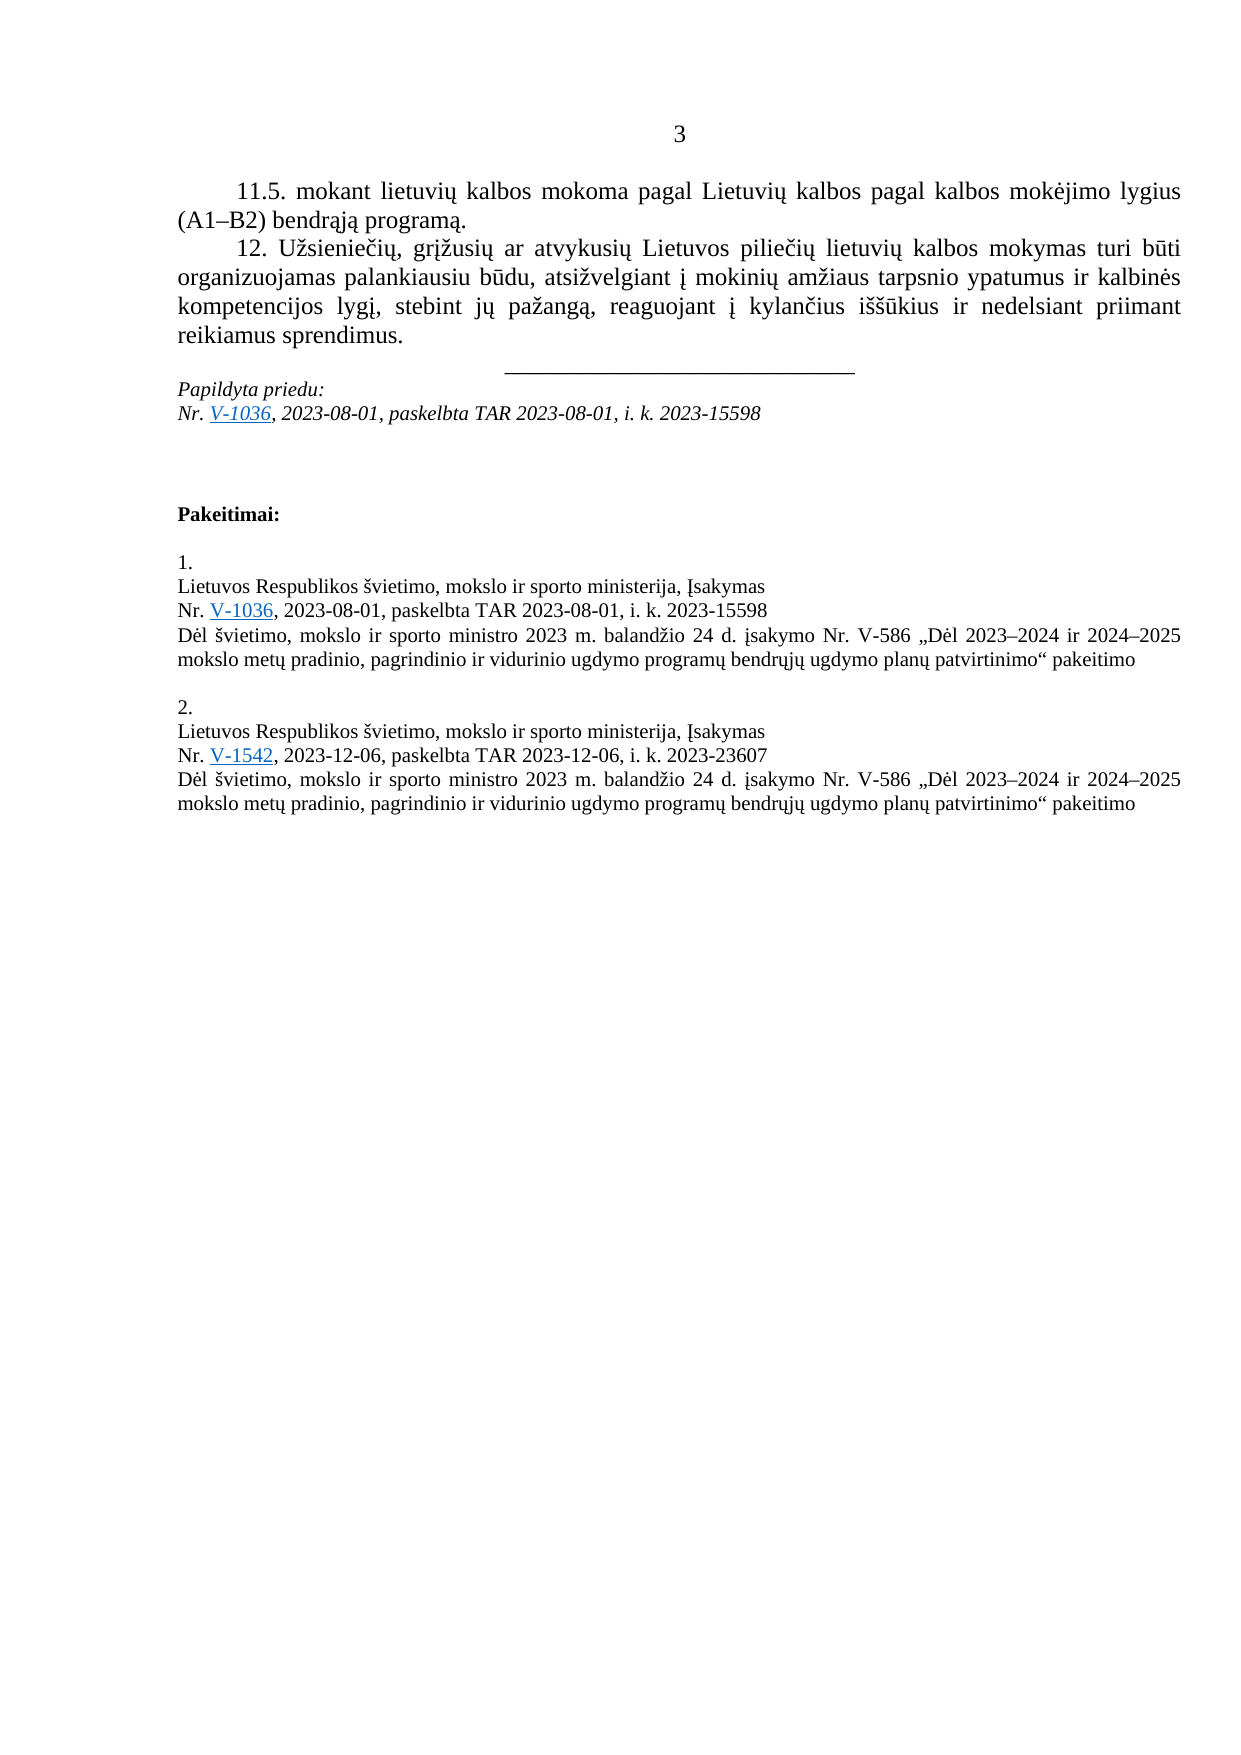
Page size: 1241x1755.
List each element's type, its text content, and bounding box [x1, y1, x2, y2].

text 1. [177, 550, 1182, 574]
text 12. Užsieniečių, grįžusių ar atvykusių Lietuvos piliečių lietuvių kalbos mokymas turi būti organizuojamas palankiausiu būdu, atsižvelgiant į mokinių amžiaus tarpsnio ypatumus ir kalbinės kompetencijos lygį, stebint jų pažangą, reaguojant į kylančius iššūkius ir nedelsiant priimant reikiamus sprendimus. [177, 233, 1182, 348]
text Lietuvos Respublikos švietimo, mokslo ir sporto ministerija, Įsakymas [177, 574, 1182, 598]
text Papildyta priedu: [177, 377, 1182, 401]
text ____________________________ [177, 348, 1182, 377]
text Lietuvos Respublikos švietimo, mokslo ir sporto ministerija, Įsakymas [177, 719, 1182, 743]
text Nr. V-1542, 2023-12-06, paskelbta TAR 2023-12-06, i. k. 2023-23607 [177, 743, 1182, 767]
text Dėl švietimo, mokslo ir sporto ministro 2023 m. balandžio 24 d. įsakymo Nr. V-586 „Dėl 2023–2024 ir 2024–2025 mokslo metų pradinio, pagrindinio ir vidurinio ugdymo programų bendrųjų ugdymo planų patvirtinimo“ pakeitimo [177, 767, 1182, 815]
text Dėl švietimo, mokslo ir sporto ministro 2023 m. balandžio 24 d. įsakymo Nr. V-586 „Dėl 2023–2024 ir 2024–2025 mokslo metų pradinio, pagrindinio ir vidurinio ugdymo programų bendrųjų ugdymo planų patvirtinimo“ pakeitimo [177, 622, 1182, 671]
text Pakeitimai: [177, 502, 1182, 526]
text 11.5. mokant lietuvių kalbos mokoma pagal Lietuvių kalbos pagal kalbos mokėjimo lygius (A1–B2) bendrąją programą. [177, 176, 1182, 233]
text 2. [177, 695, 1182, 719]
text Nr. V-1036, 2023-08-01, paskelbta TAR 2023-08-01, i. k. 2023-15598 [177, 598, 1182, 622]
text Nr. V-1036, 2023-08-01, paskelbta TAR 2023-08-01, i. k. 2023-15598 [177, 401, 1182, 425]
